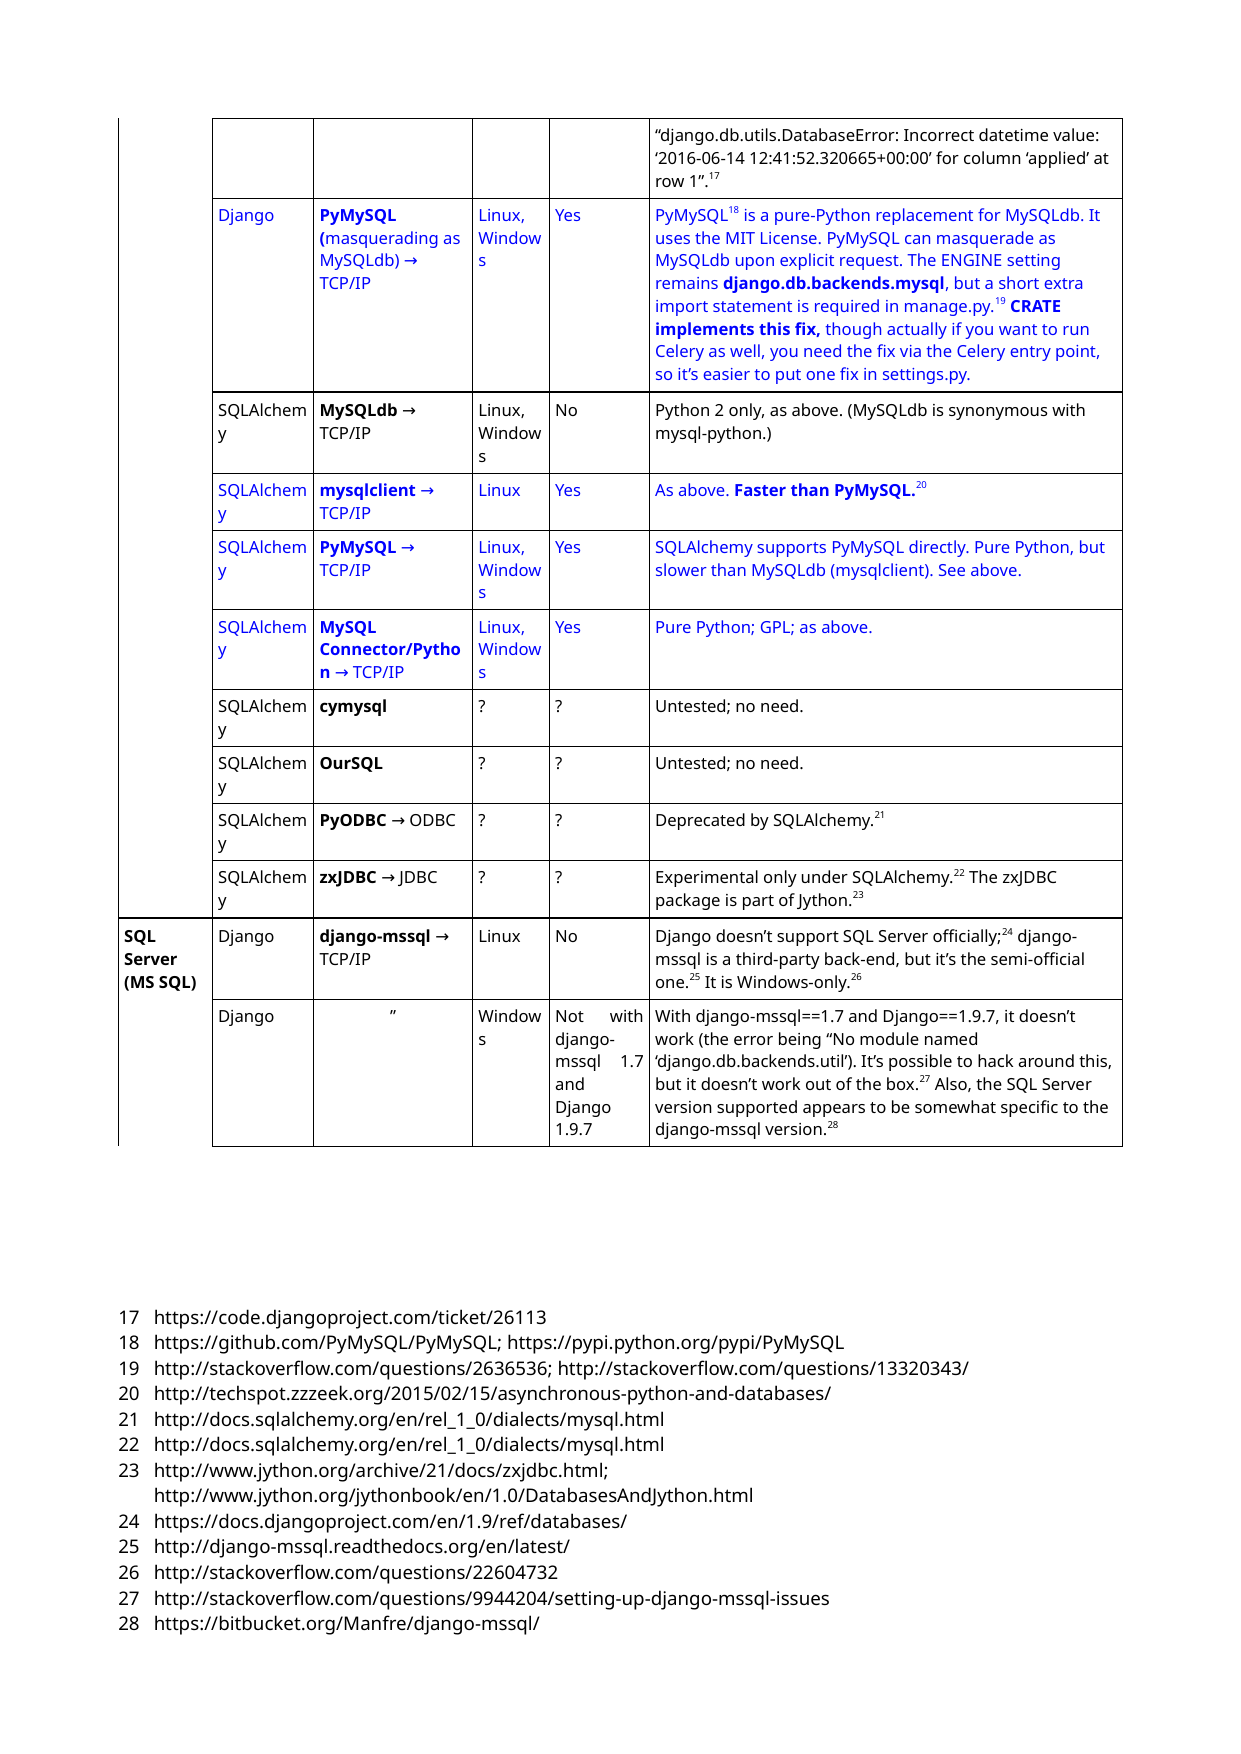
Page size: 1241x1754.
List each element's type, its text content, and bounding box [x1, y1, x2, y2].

table_cell [119, 118, 212, 198]
table_cell SQLAlchemy supports PyMySQL directly. Pure Python, but slower than MySQLdb (mysqlclient). See above. [650, 531, 1122, 609]
table_cell [119, 689, 212, 746]
table_cell Django [213, 1000, 313, 1146]
table_cell Not with django-mssql 1.7 and Django 1.9.7 [550, 1000, 649, 1146]
table_cell [119, 746, 212, 803]
table_cell [213, 119, 313, 198]
table_cell Linux [473, 919, 549, 999]
table_cell “django.db.utils.DatabaseError: Incorrect datetime value: ‘2016-06-14 12:41:52.320665+00:00’ for column ‘applied’ at row 1”. [650, 119, 1122, 198]
table_cell Linux, Windows [473, 199, 549, 391]
table_cell Django [213, 919, 313, 999]
table_cell PyODBC → ODBC [314, 804, 472, 860]
table_cell SQLAlchemy [213, 610, 313, 689]
table_cell Untested; no need. [650, 747, 1122, 803]
table_cell Linux, Windows [473, 393, 549, 473]
table_cell ? [550, 690, 649, 746]
table_cell ? [473, 861, 549, 917]
table_cell ? [550, 804, 649, 860]
table_cell MySQL Connector/Python → TCP/IP [314, 610, 472, 689]
table_cell Linux, Windows [473, 531, 549, 609]
table_cell SQLAlchemy [213, 690, 313, 746]
table_cell OurSQL [314, 747, 472, 803]
table_cell [550, 119, 649, 198]
table_cell cymysql [314, 690, 472, 746]
table_cell With django-mssql==1.7 and Django==1.9.7, it doesn’t work (the error being “No module named ‘django.db.backends.util’). It’s possible to hack around this, but it doesn’t work out of the box. Also, the SQL Server version supported appears to be somewhat specific to the django-mssql version. [650, 1000, 1122, 1146]
table_cell mysqlclient → TCP/IP [314, 474, 472, 530]
table_cell SQLAlchemy [213, 531, 313, 609]
table_cell [119, 803, 212, 860]
table_cell PyMySQL → TCP/IP [314, 531, 472, 609]
table_cell Linux, Windows [473, 610, 549, 689]
table_cell [119, 860, 212, 917]
table_cell django-mssql → TCP/IP [314, 919, 472, 999]
table_cell [119, 609, 212, 689]
table_cell Yes [550, 199, 649, 391]
table_cell PyMySQL is a pure-Python replacement for MySQLdb. It uses the MIT License. PyMySQL can masquerade as MySQLdb upon explicit request. The ENGINE setting remains django.db.backends.mysql, but a short extra import statement is required in manage.py. CRATE implements this fix, though actually if you want to run Celery as well, you need the fix via the Celery entry point, so it’s easier to put one fix in settings.py. [650, 199, 1122, 391]
table_cell Django doesn’t support SQL Server officially; django-mssql is a third-party back-end, but it’s the semi-official one. It is Windows-only. [650, 919, 1122, 999]
table_cell Pure Python; GPL; as above. [650, 610, 1122, 689]
table_cell Yes [550, 531, 649, 609]
table_cell [119, 198, 212, 391]
table_cell SQLAlchemy [213, 747, 313, 803]
table_cell PyMySQL (masquerading as MySQLdb) → TCP/IP [314, 199, 472, 391]
table_cell Windows [473, 1000, 549, 1146]
table_cell Yes [550, 610, 649, 689]
table_cell ? [473, 747, 549, 803]
table_cell SQLAlchemy [213, 474, 313, 530]
table_cell [314, 119, 472, 198]
table_cell As above. Faster than PyMySQL. [650, 474, 1122, 530]
table_cell Django [213, 199, 313, 391]
table_cell ” [314, 1000, 472, 1146]
table_cell Linux [473, 474, 549, 530]
table_cell Yes [550, 474, 649, 530]
table_cell Deprecated by SQLAlchemy. [650, 804, 1122, 860]
table_cell ? [550, 861, 649, 917]
table_cell zxJDBC → JDBC [314, 861, 472, 917]
table_cell SQLAlchemy [213, 861, 313, 917]
table_cell [473, 119, 549, 198]
table_cell ? [473, 690, 549, 746]
table_cell SQLAlchemy [213, 393, 313, 473]
table_cell [119, 473, 212, 530]
table_cell Experimental only under SQLAlchemy. The zxJDBC package is part of Jython. [650, 861, 1122, 917]
table_cell ? [550, 747, 649, 803]
table_cell [119, 391, 212, 473]
table_cell ? [473, 804, 549, 860]
table_cell MySQLdb → TCP/IP [314, 393, 472, 473]
table_cell [119, 530, 212, 609]
table_cell No [550, 393, 649, 473]
table_cell Python 2 only, as above. (MySQLdb is synonymous with mysql-python.) [650, 393, 1122, 473]
table_cell [119, 999, 212, 1146]
table_cell SQLAlchemy [213, 804, 313, 860]
table_cell No [550, 919, 649, 999]
table_cell Untested; no need. [650, 690, 1122, 746]
table_cell SQL Server (MS SQL) [119, 919, 212, 999]
